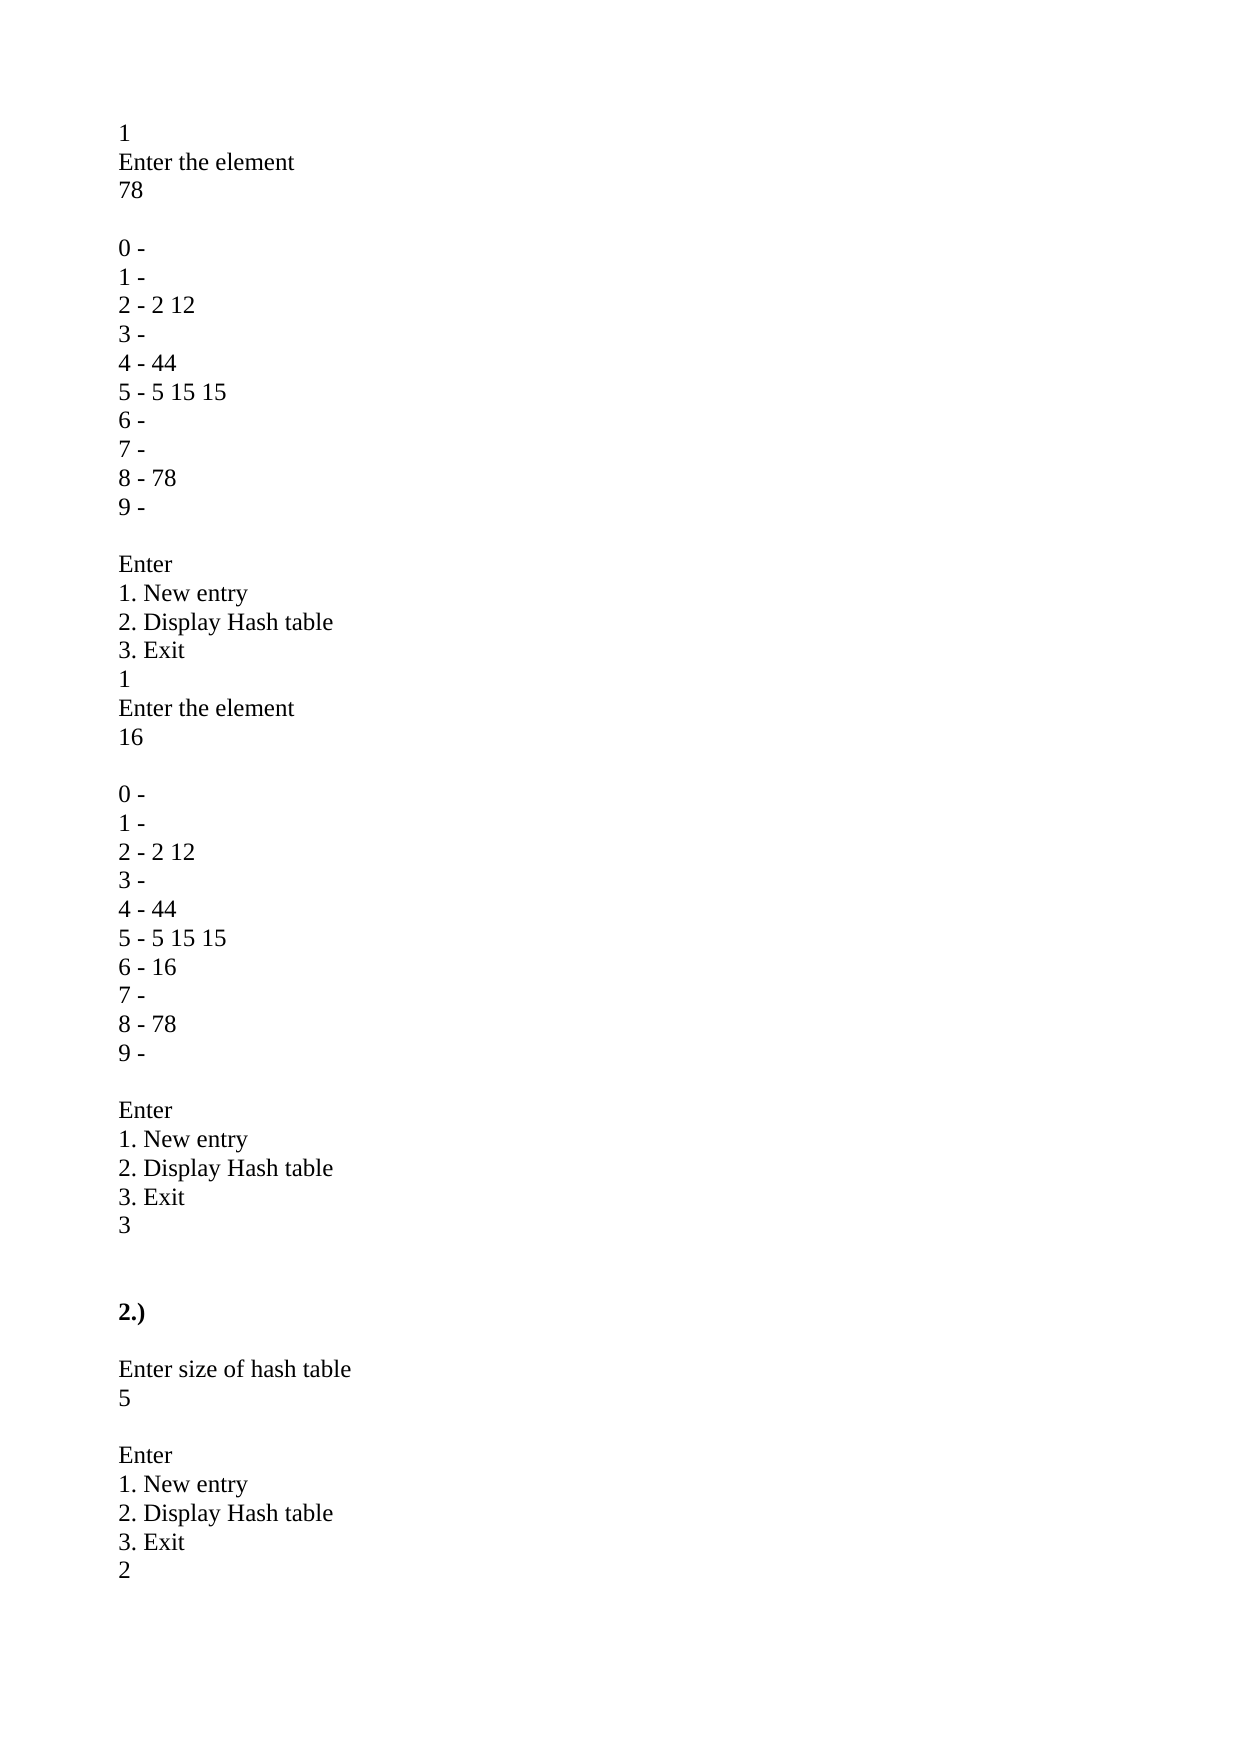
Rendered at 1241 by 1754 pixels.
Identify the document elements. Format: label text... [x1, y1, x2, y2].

text 5 - 5 15 15 [118, 923, 1122, 952]
text 1 [118, 118, 1122, 147]
text Enter the element [118, 147, 1122, 176]
text 3. Exit [118, 1527, 1122, 1556]
text 3 [118, 1211, 1122, 1239]
text 2 - 2 12 [118, 291, 1122, 319]
text 4 - 44 [118, 894, 1122, 923]
text 6 - 16 [118, 952, 1122, 981]
text 3. Exit [118, 636, 1122, 664]
text 8 - 78 [118, 463, 1122, 492]
text Enter [118, 1096, 1122, 1124]
text 5 - 5 15 15 [118, 377, 1122, 406]
text 7 - [118, 434, 1122, 463]
text 1 - [118, 262, 1122, 291]
text 9 - [118, 1038, 1122, 1067]
text 3. Exit [118, 1182, 1122, 1211]
text 5 [118, 1383, 1122, 1412]
text 9 - [118, 492, 1122, 521]
text 1 [118, 664, 1122, 693]
text 7 - [118, 981, 1122, 1009]
text 78 [118, 176, 1122, 204]
text 2.) [118, 1297, 1122, 1326]
text 16 [118, 722, 1122, 751]
text 2 [118, 1556, 1122, 1584]
text 4 - 44 [118, 348, 1122, 377]
text 2. Display Hash table [118, 1153, 1122, 1182]
text Enter [118, 549, 1122, 578]
text 2. Display Hash table [118, 607, 1122, 636]
text 1 - [118, 808, 1122, 837]
text 1. New entry [118, 1469, 1122, 1498]
text 2 - 2 12 [118, 837, 1122, 866]
text 1. New entry [118, 578, 1122, 607]
text 0 - [118, 233, 1122, 262]
text 3 - [118, 866, 1122, 894]
text 3 - [118, 319, 1122, 348]
text 1. New entry [118, 1124, 1122, 1153]
text Enter the element [118, 693, 1122, 722]
text Enter size of hash table [118, 1354, 1122, 1383]
text 8 - 78 [118, 1009, 1122, 1038]
text 0 - [118, 779, 1122, 808]
text 6 - [118, 406, 1122, 434]
text 2. Display Hash table [118, 1498, 1122, 1527]
text Enter [118, 1441, 1122, 1469]
